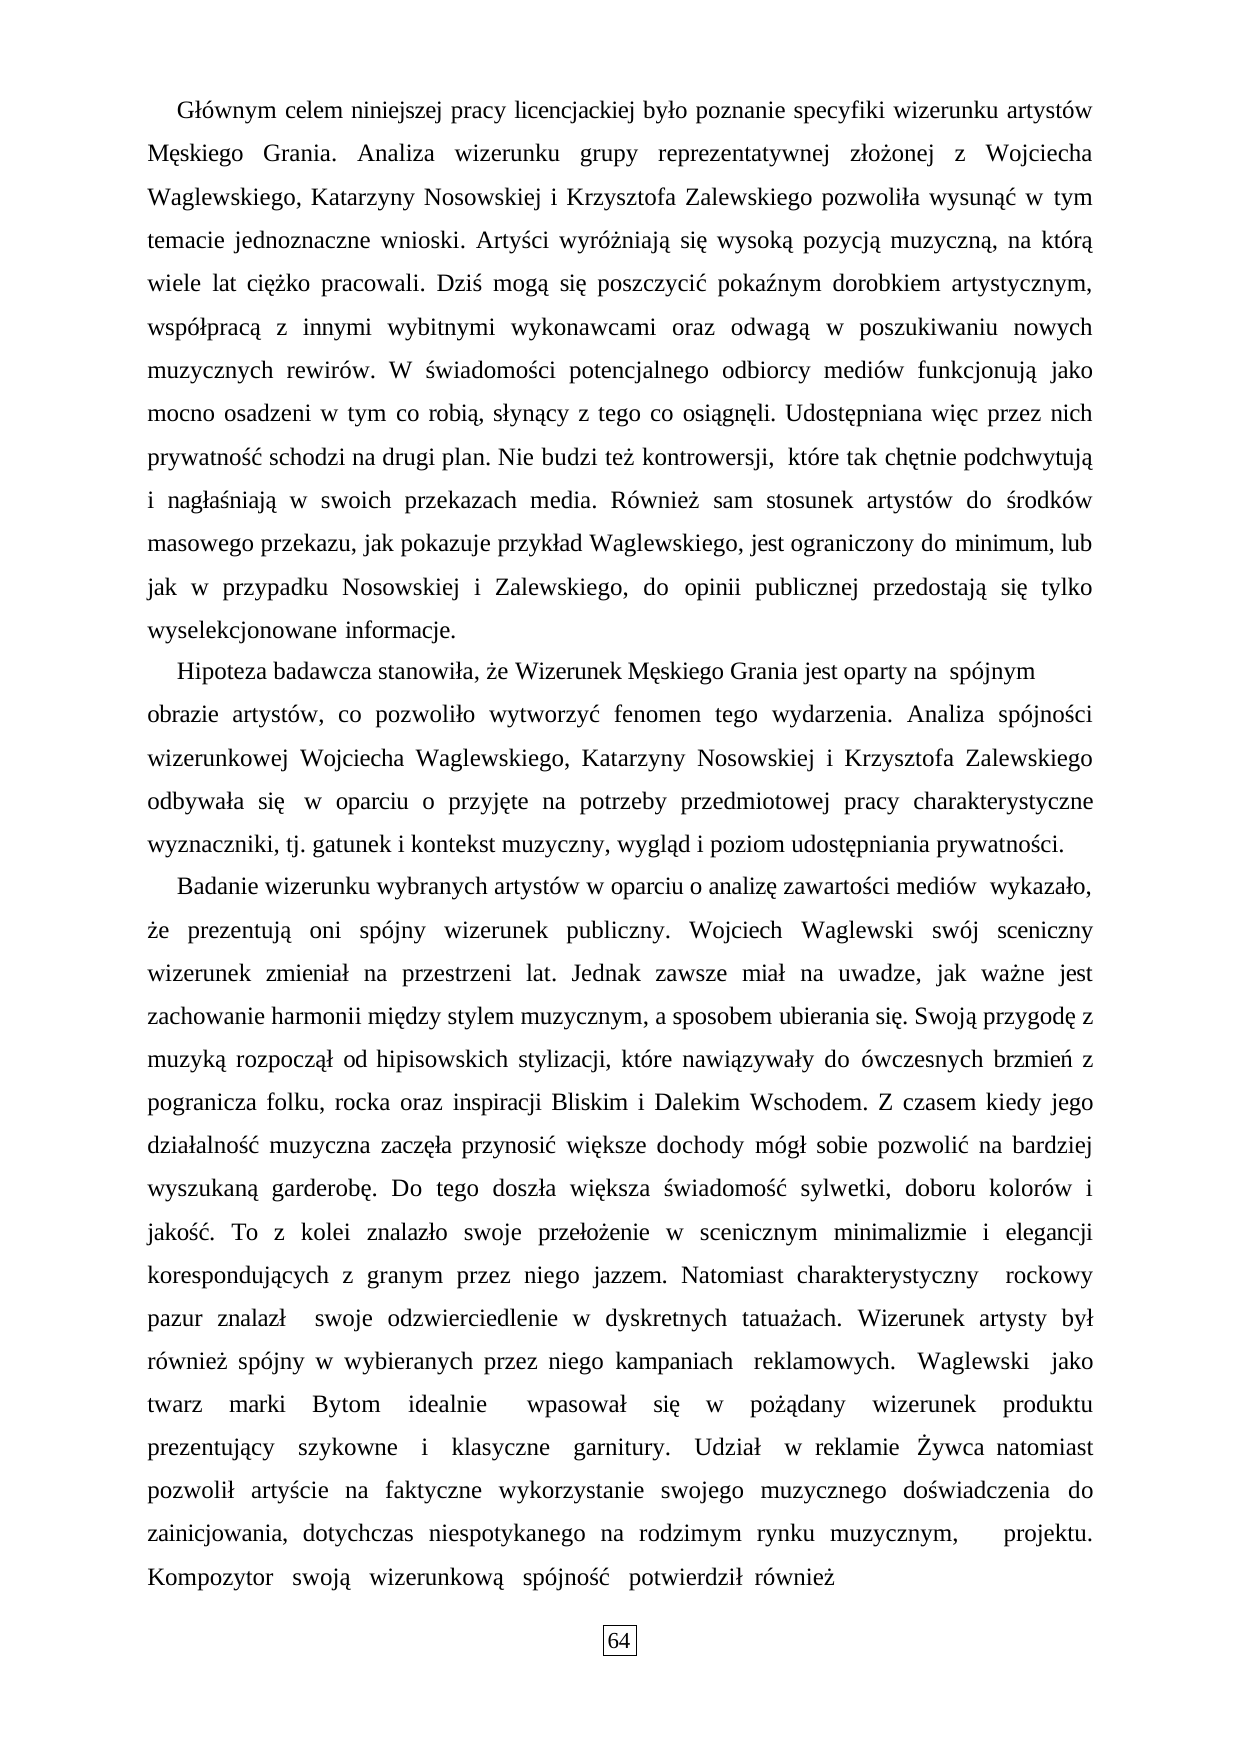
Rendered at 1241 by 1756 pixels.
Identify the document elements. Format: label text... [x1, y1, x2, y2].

text Hipoteza badawcza stanowiła, że Wizerunek Męskiego Grania jest oparty na spójnym [177, 658, 1105, 684]
text Badanie wizerunku wybranych artystów w oparciu o analizę zawartości mediów wykazało, [177, 873, 1105, 900]
text że prezentują oni spójny wizerunek publiczny. Wojciech Waglewski swój sceniczny wizerunek zmieniał na przestrzeni lat. Jednak zawsze miał na uwadze, jak ważne jest zachowanie harmonii między stylem muzycznym, a sposobem ubierania się. Swoją przygodę z muzyką rozpoczął od hipisowskich stylizacji, które nawiązywały do ówczesnych brzmień z pogranicza folku, rocka oraz inspiracji Bliskim i Dalekim Wschodem. Z czasem kiedy jego działalność muzyczna zaczęła przynosić większe dochody mógł sobie pozwolić na bardziej wyszukaną garderobę. Do tego doszła większa świadomość sylwetki, doboru kolorów i jakość. To z kolei znalazło swoje przełożenie w scenicznym minimalizmie i elegancji korespondujących z granym przez niego jazzem. Natomiast charakterystyczny rockowy pazur znalazł swoje odzwierciedlenie w dyskretnych tatuażach. Wizerunek artysty był również spójny w wybieranych przez niego kampaniach reklamowych. Waglewski jako twarz marki Bytom idealnie wpasował się w pożądany wizerunek produktu prezentujący szykowne i klasyczne garnitury. Udział w reklamie Żywca natomiast pozwolił artyście na faktyczne wykorzystanie swojego muzycznego doświadczenia do zainicjowania, dotychczas niespotykanego na rodzimym rynku muzycznym, projektu. Kompozytor swoją wizerunkową spójność potwierdził również [147, 915, 1093, 1590]
text obrazie artystów, co pozwoliło wytworzyć fenomen tego wydarzenia. Analiza spójności wizerunkowej Wojciecha Waglewskiego, Katarzyny Nosowskiej i Krzysztofa Zalewskiego odbywała się w oparciu o przyjęte na potrzeby przedmiotowej pracy charakterystyczne wyznaczniki, tj. gatunek i kontekst muzyczny, wygląd i poziom udostępniania prywatności. [147, 699, 1094, 858]
text Głównym celem niniejszej pracy licencjackiej było poznanie specyfiki wizerunku artystów Męskiego Grania. Analiza wizerunku grupy reprezentatywnej złożonej z Wojciecha Waglewskiego, Katarzyny Nosowskiej i Krzysztofa Zalewskiego pozwoliła wysunąć w tym temacie jednoznaczne wnioski. Artyści wyróżniają się wysoką pozycją muzyczną, na którą wiele lat ciężko pracowali. Dziś mogą się poszczycić pokaźnym dorobkiem artystycznym, współpracą z innymi wybitnymi wykonawcami oraz odwagą w poszukiwaniu nowych muzycznych rewirów. W świadomości potencjalnego odbiorcy mediów funkcjonują jako mocno osadzeni w tym co robią, słynący z tego co osiągnęli. Udostępniana więc przez nich prywatność schodzi na drugi plan. Nie budzi też kontrowersji, które tak chętnie podchwytują i nagłaśniają w swoich przekazach media. Również sam stosunek artystów do środków masowego przekazu, jak pokazuje przykład Waglewskiego, jest ograniczony do minimum, lub jak w przypadku Nosowskiej i Zalewskiego, do opinii publicznej przedostają się tylko wyselekcjonowane informacje. [147, 95, 1093, 644]
